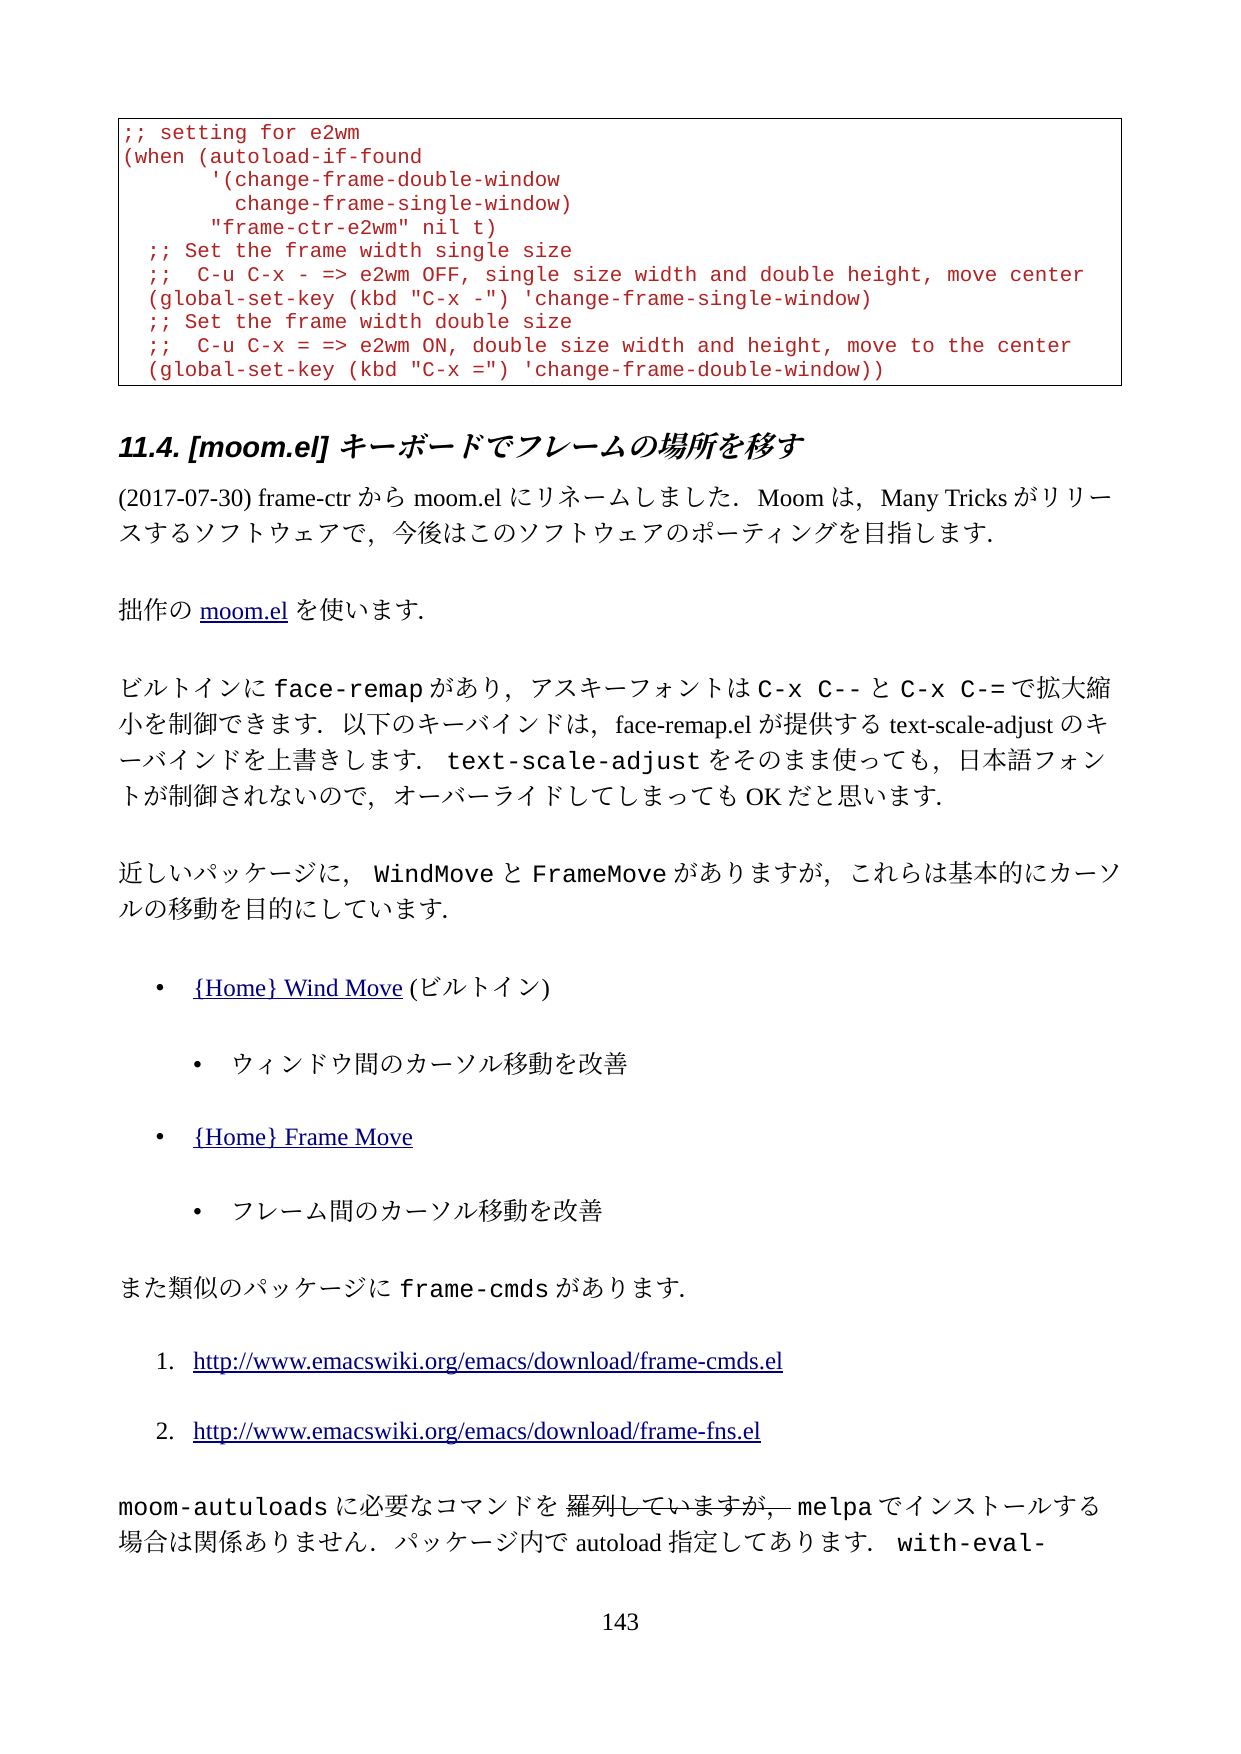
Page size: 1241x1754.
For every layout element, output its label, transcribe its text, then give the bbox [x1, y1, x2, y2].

text (when (autoload-if-found [119, 142, 1121, 165]
text ;; Set the frame width single size [119, 236, 1121, 260]
text "frame-ctr-e2wm" nil t) [119, 213, 1121, 236]
text (global-set-key (kbd "C-x -") 'change-frame-single-window) [119, 284, 1121, 307]
list ウィンドウ間のカーソル移動を改善 [193, 1044, 1122, 1109]
text 拙作の moom.el を使います． [118, 591, 1122, 656]
text ;; C-u C-x = => e2wm ON, double size width and height, move to the center [119, 331, 1121, 354]
list http://www.emacswiki.org/emacs/download/frame-cmds.el [156, 1346, 1122, 1404]
text ビルトインに face-remap があり，アスキーフォントは C-x C-- と C-x C-= で拡大縮小を制御できます．以下のキーバインドは，face-remap.el が提供する text-scale-adjust のキーバインドを上書きします． text-scale-adjust をそのまま使っても，日本語フォントが制御されないので，オーバーライドしてしまってもOKだと思います． [118, 668, 1122, 841]
list http://www.emacswiki.org/emacs/download/frame-fns.el [156, 1416, 1122, 1474]
list {Home} Frame Move [156, 1122, 1122, 1179]
text ;; setting for e2wm [119, 119, 1121, 142]
text 近しいパッケージに， WindMove と FrameMove がありますが，これらは基本的にカーソルの移動を目的にしています． [118, 854, 1122, 955]
text moom-autuloads に必要なコマンドを 羅列していますが， melpa でインストールする場合は関係ありません．パッケージ内で autoload 指定してあります． with-eval- [118, 1486, 1122, 1559]
text (global-set-key (kbd "C-x =") 'change-frame-double-window)) [119, 354, 1121, 385]
list {Home} Wind Move (ビルトイン) [156, 967, 1122, 1032]
text ;; Set the frame width double size [119, 307, 1121, 331]
text また類似のパッケージに frame-cmds があります． [118, 1269, 1122, 1334]
list フレーム間のカーソル移動を改善 [193, 1192, 1122, 1256]
text change-frame-single-window) [119, 189, 1121, 213]
text (2017-07-30) frame-ctr から moom.el にリネームしました．Moom は，Many Tricks がリリースするソフトウェアで，今後はこのソフトウェアのポーティングを目指します． [118, 478, 1122, 578]
subtitle [moom.el] キーボードでフレームの場所を移す [118, 423, 1122, 465]
text ;; C-u C-x - => e2wm OFF, single size width and double height, move center [119, 260, 1121, 284]
text '(change-frame-double-window [119, 165, 1121, 189]
